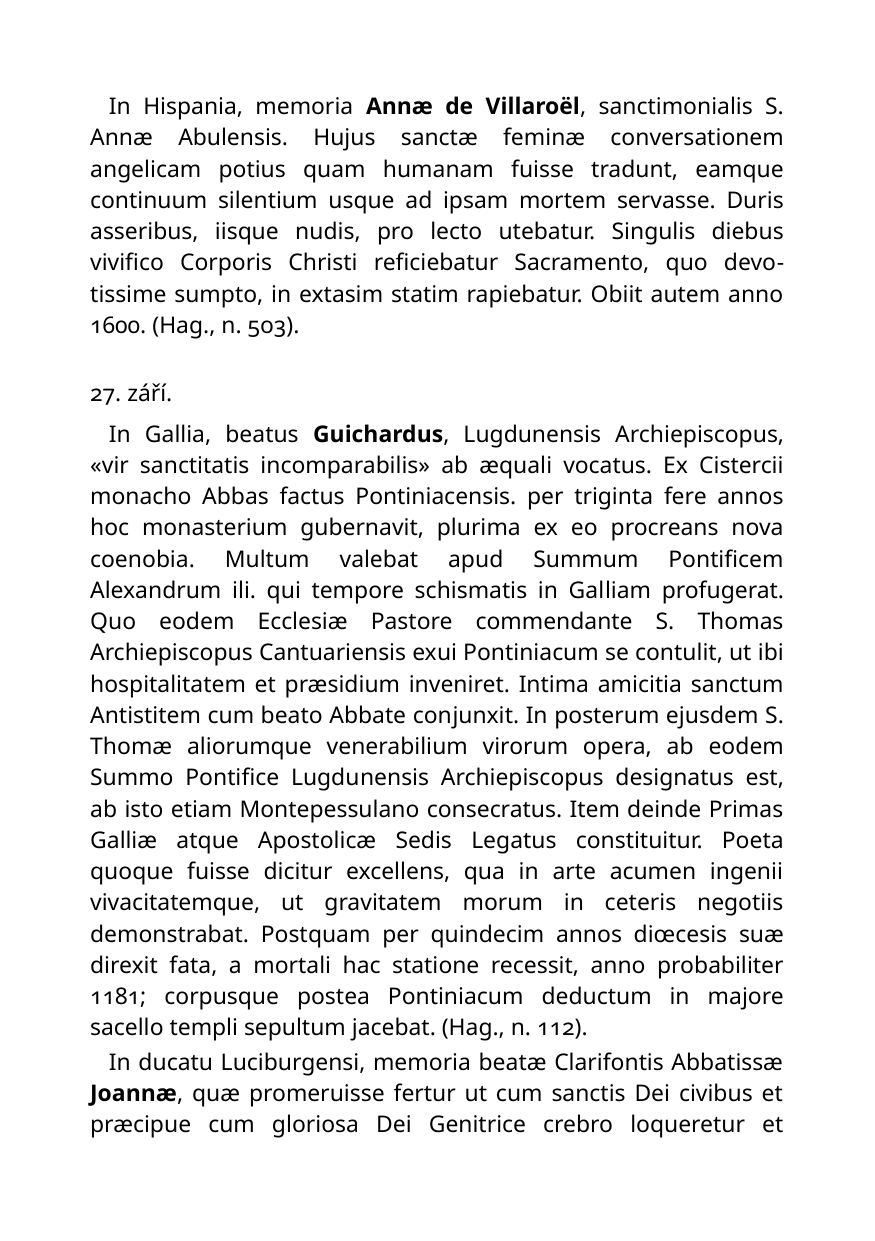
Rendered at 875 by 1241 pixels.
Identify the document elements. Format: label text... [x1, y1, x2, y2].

text In ducatu Luciburgensi, memoria beatæ Clarifontis Abbatissæ Joannæ, quæ promeruisse fertur ut cum sanctis Dei civibus et præcipue cum gloriosa Dei Genitrice crebro loqueretur et [90, 1046, 784, 1139]
text In Hispania, memoria Annæ de Villaroël, sanctimonialis S. Annæ Abulensis. Hujus sanctæ feminæ conversationem angelicam potius quam humanam fuisse tradunt, eamque continuum silentium usque ad ipsam mortem servasse. Duris asseribus, iisque nudis, pro lecto utebatur. Singulis diebus vivifico Corporis Christi reficiebatur Sacramento, quo devo­tissime sumpto, in extasim statim rapiebatur. Obiit autem anno 1600. (Hag., n. 5o3). [90, 90, 784, 340]
text 27. září. [90, 377, 784, 408]
text In Gallia, beatus Guichardus, Lugdunensis Archiepiscopus, «vir sanctitatis incomparabilis» ab æquali vocatus. Ex Cistercii monacho Abbas factus Pontiniacensis. per triginta fere annos hoc monasterium gubernavit, plurima ex eo procreans nova coenobia. Multum valebat apud Summum Pontificem Alexandrum ili. qui tempore schismatis in Gal­liam profugerat. Quo eodem Ecclesiæ Pastore commendante S. Thomas Archiepiscopus Cantuariensis exui Pontiniacum se contulit, ut ibi hospitalitatem et præsidium inveniret. Intima amicitia sanctum Antistitem cum beato Abbate con­junxit. In posterum ejusdem S. Thomæ aliorumque venera­bilium virorum opera, ab eodem Summo Pontifice Lugdu­nensis Archiepiscopus designatus est, ab isto etiam Montepessulano consecratus. Item deinde Primas Galliæ atque Apostolicæ Sedis Legatus constituitur. Poeta quoque fuisse dicitur excellens, qua in arte acumen ingenii vivacitatemque, ut gravitatem morum in ceteris negotiis demonstrabat. Post­quam per quindecim annos diœcesis suæ direxit fata, a mortali hac statione recessit, anno probabiliter 1181; corpusque postea Pontiniacum deductum in majore sacello templi sepultum jacebat. (Hag., n. 112). [90, 417, 784, 1042]
